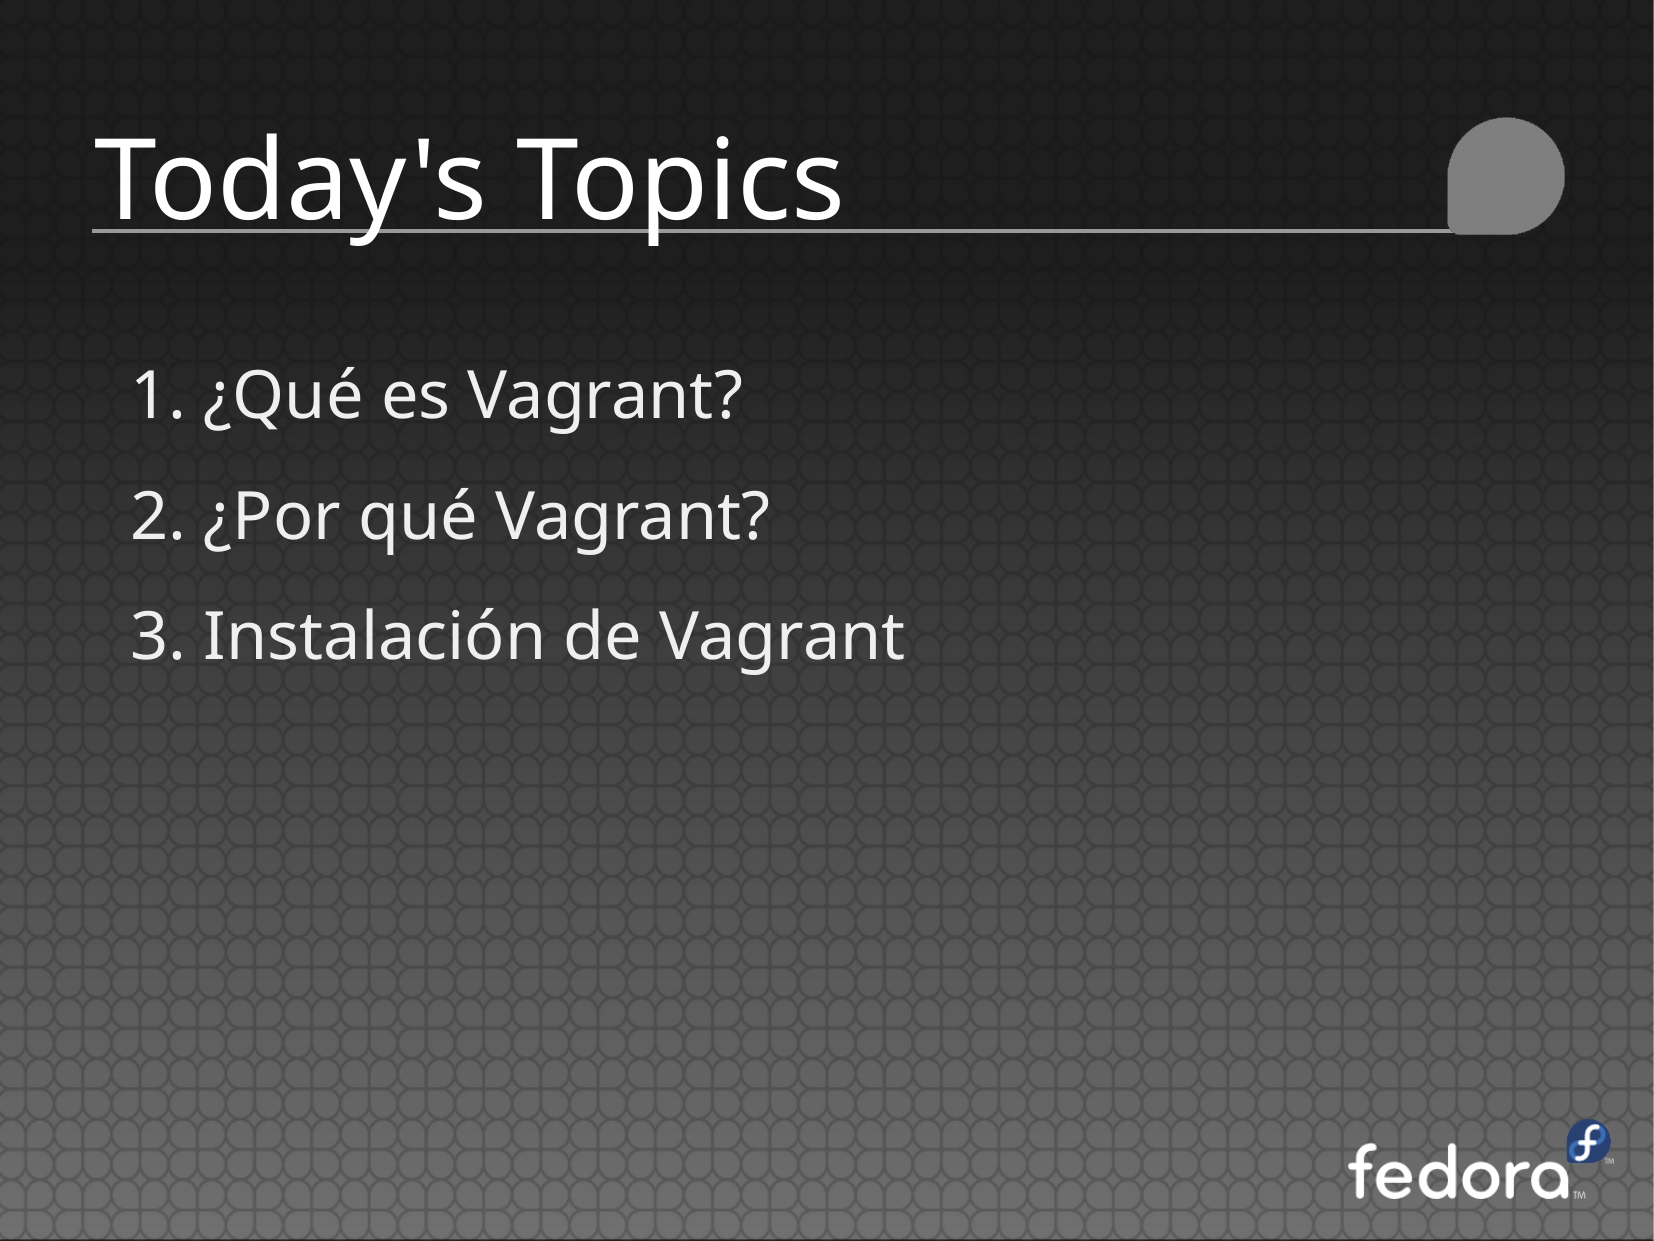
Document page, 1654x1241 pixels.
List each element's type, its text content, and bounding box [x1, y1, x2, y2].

list ¿Qué es Vagrant? ¿Por qué Vagrant? Instalación de Vagrant [112, 227, 1501, 1163]
title Today's Topics [94, 100, 1426, 251]
picture [0, 0, 1654, 1241]
